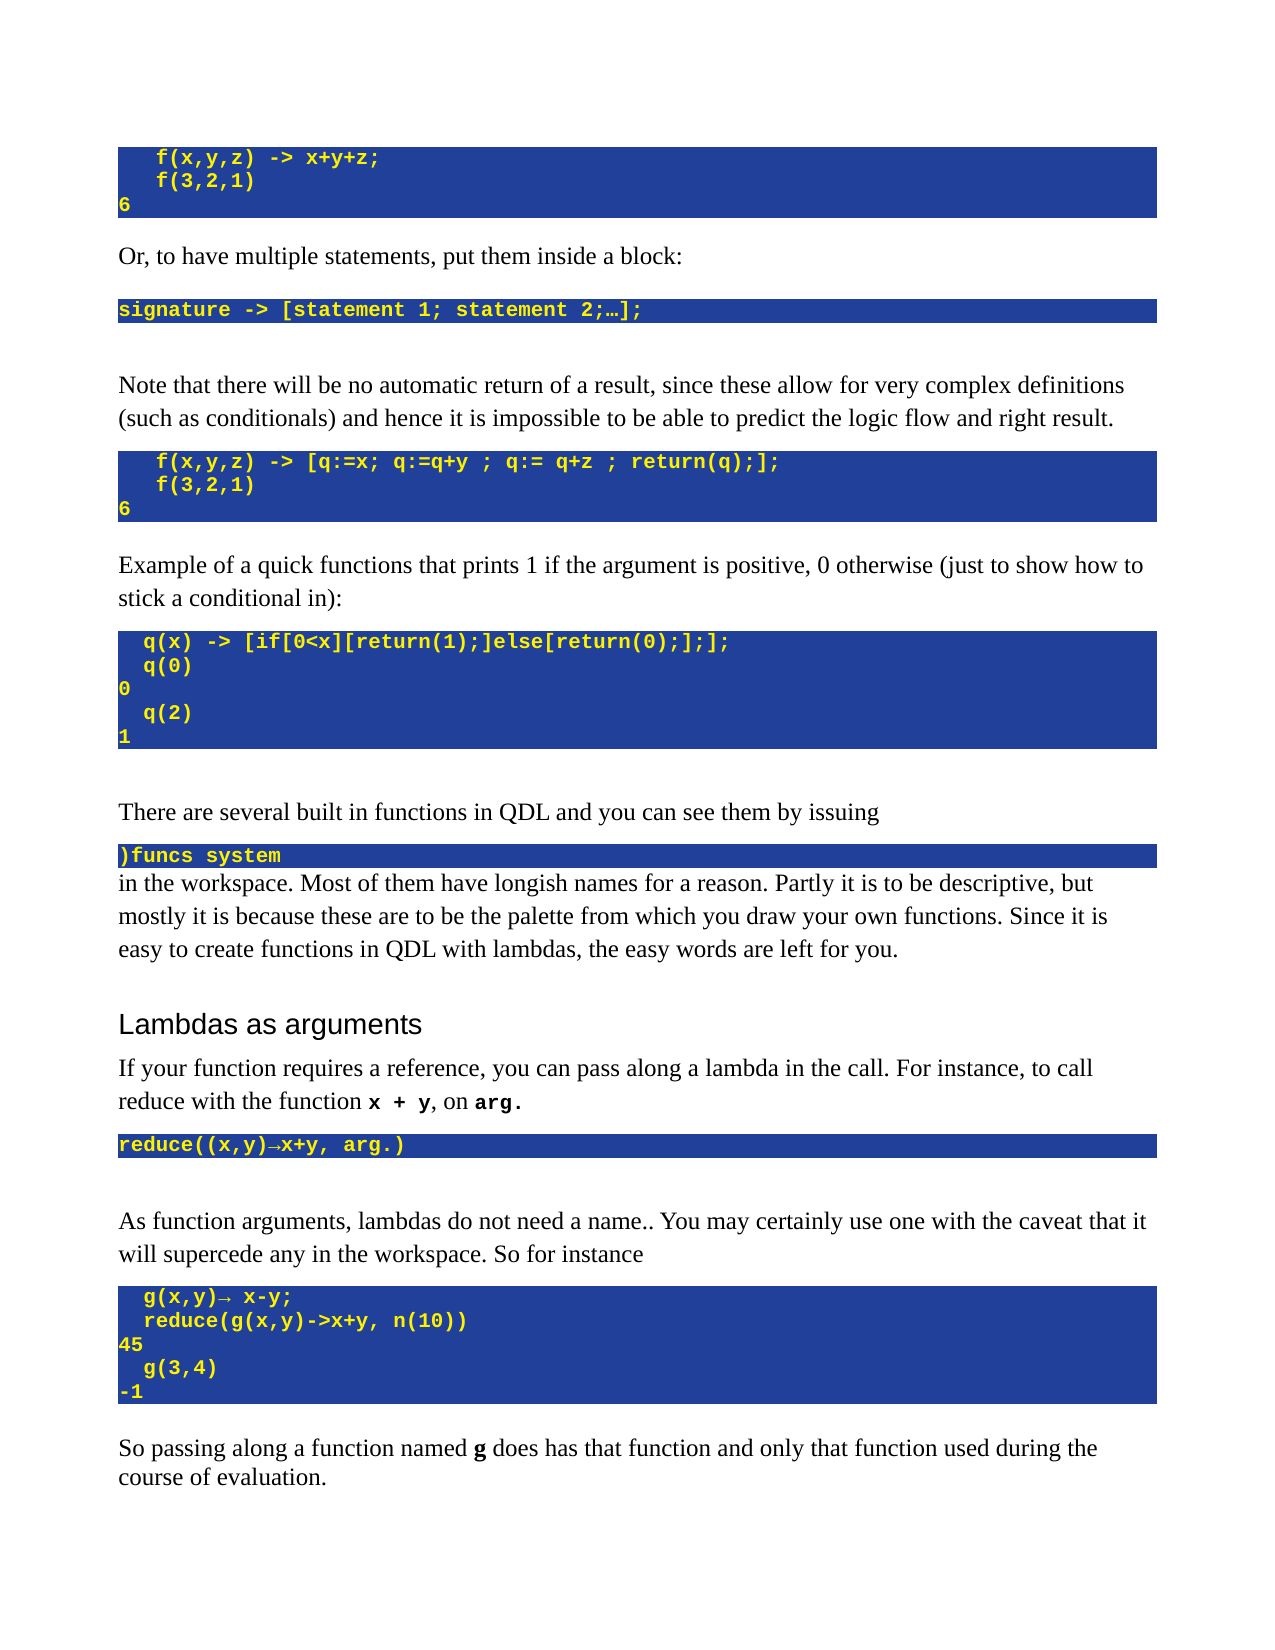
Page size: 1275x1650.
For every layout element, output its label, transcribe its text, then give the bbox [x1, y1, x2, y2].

text signature -> [statement 1; statement 2;…]; [118, 299, 1157, 323]
text 45 [118, 1334, 1157, 1357]
text -1 [118, 1381, 1157, 1404]
text reduce((x,y)→x+y, arg.) [118, 1134, 1157, 1158]
text g(x,y)→ x-y; [118, 1286, 1157, 1310]
text 0 [118, 678, 1157, 702]
text f(3,2,1) [118, 171, 1157, 194]
text g(3,4) [118, 1357, 1157, 1381]
text Example of a quick functions that prints 1 if the argument is positive, 0 otherwise (just to show how to stick a conditional in): [118, 551, 1157, 612]
text q(x) -> [if[0<x][return(1);]else[return(0);];]; [118, 631, 1157, 655]
text 6 [118, 498, 1157, 522]
text 6 [118, 194, 1157, 218]
text As function arguments, lambdas do not need a name.. You may certainly use one with the caveat that it will supercede any in the workspace. So for instance [118, 1206, 1157, 1267]
text If your function requires a reference, you can pass along a lambda in the call. For instance, to call reduce with the function x + y, on arg. [118, 1053, 1157, 1116]
text Or, to have multiple statements, put them inside a block: [118, 241, 1157, 270]
text f(3,2,1) [118, 474, 1157, 498]
text q(2) [118, 702, 1157, 726]
text So passing along a function named g does has that function and only that function used during the course of evaluation. [118, 1433, 1157, 1491]
text in the workspace. Most of them have longish names for a reason. Partly it is to be descriptive, but mostly it is because these are to be the palette from which you draw your own functions. Since it is easy to create functions in QDL with lambdas, the easy words are left for you. [118, 868, 1157, 963]
text f(x,y,z) -> [q:=x; q:=q+y ; q:= q+z ; return(q);]; [118, 451, 1157, 474]
text Note that there will be no automatic return of a result, since these allow for very complex definitions (such as conditionals) and hence it is impossible to be able to predict the logic flow and right result. [118, 370, 1157, 432]
text 1 [118, 726, 1157, 749]
text reduce(g(x,y)->x+y, n(10)) [118, 1310, 1157, 1334]
text q(0) [118, 655, 1157, 678]
text There are several built in functions in QDL and you can see them by issuing [118, 797, 1157, 826]
text f(x,y,z) -> x+y+z; [118, 147, 1157, 171]
subtitle Lambdas as arguments [118, 1007, 1157, 1040]
text )funcs system [118, 844, 1157, 868]
